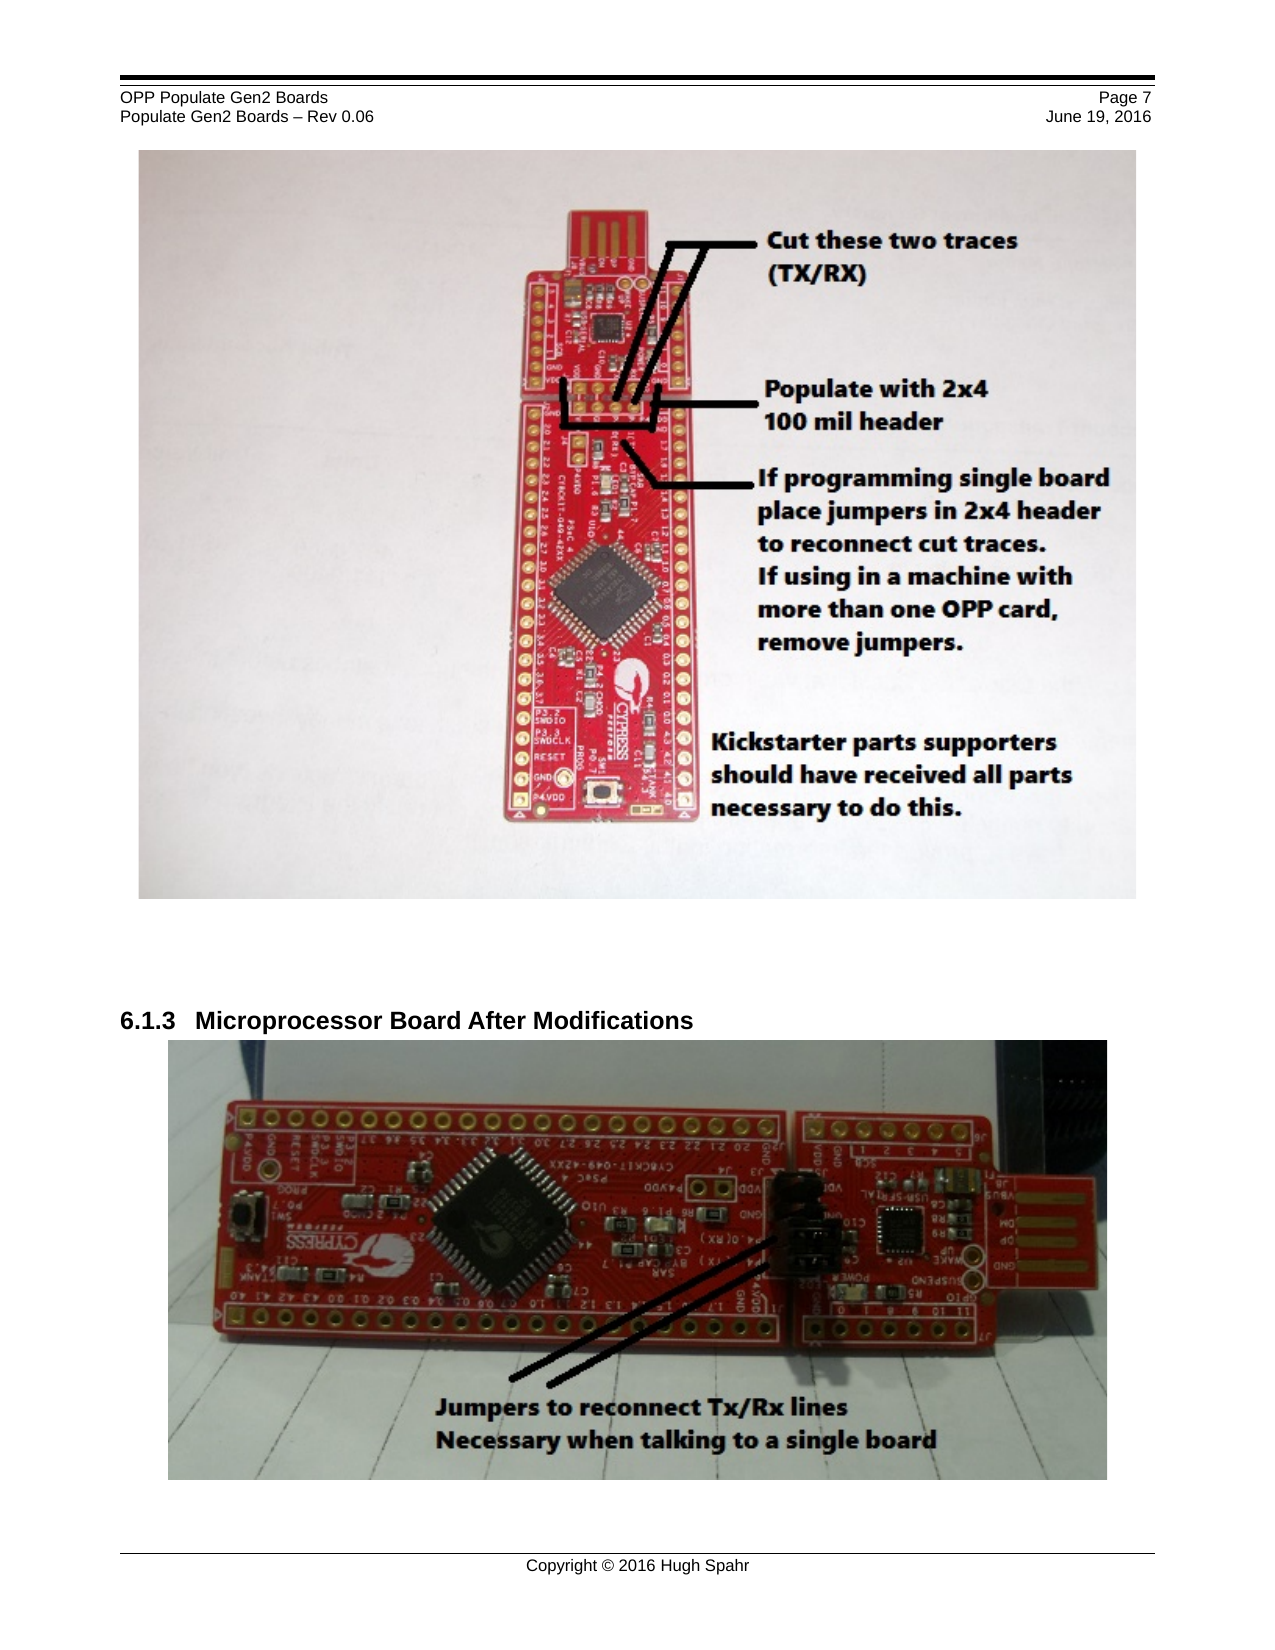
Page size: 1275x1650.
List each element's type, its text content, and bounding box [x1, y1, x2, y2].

picture [168, 1040, 1108, 1480]
picture [138, 150, 1137, 899]
subtitle Microprocessor Board After Modifications [120, 1006, 1155, 1034]
